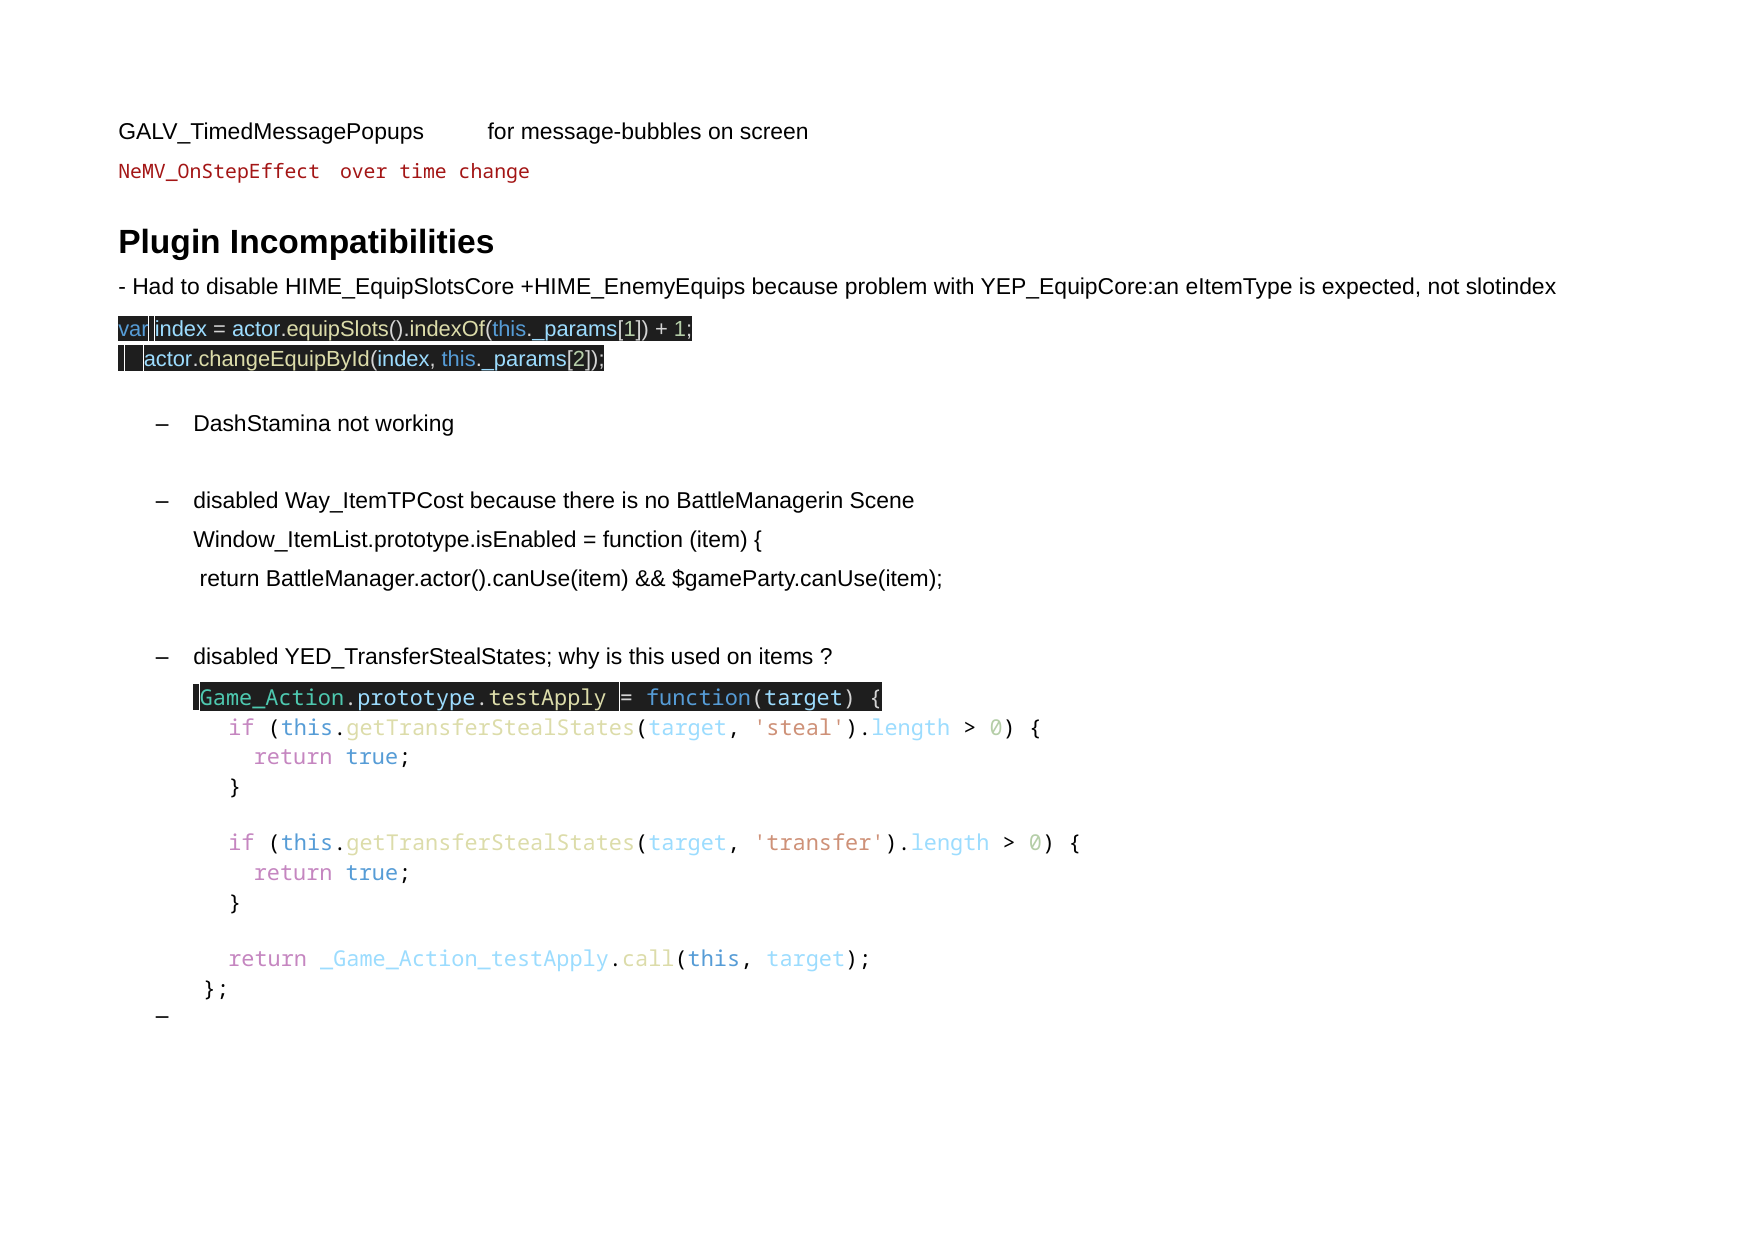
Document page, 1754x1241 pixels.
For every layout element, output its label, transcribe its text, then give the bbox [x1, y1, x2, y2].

text - Had to disable HIME_EquipSlotsCore +HIME_EnemyEquips because problem with YEP_EquipCore:an eItemType is expected, not slotindex [118, 273, 1636, 299]
text NeMV_OnStepEffect over time change [118, 157, 1636, 184]
list Window_ItemList.prototype.isEnabled = function (item) { [156, 526, 1636, 553]
list }; [177, 973, 1636, 1002]
list return true; [177, 741, 1636, 771]
text GALV_TimedMessagePopups for message-bubbles on screen [118, 118, 1636, 144]
list DashStamina not working [156, 410, 1636, 436]
list if (this.getTransferStealStates(target, 'transfer').length > 0) { [177, 827, 1636, 857]
list disabled Way_ItemTPCost because there is no BattleManagerin Scene [156, 487, 1636, 514]
list return _Game_Action_testApply.call(this, target); [177, 943, 1636, 973]
text actor.changeEquipById(index, this._params[2]); [118, 341, 1636, 371]
list return true; [177, 857, 1636, 887]
text var index = actor.equipSlots().indexOf(this._params[1]) + 1; [118, 311, 1636, 341]
list } [177, 887, 1636, 917]
subtitle Plugin Incompatibilities [118, 221, 1636, 260]
list Game_Action.prototype.testApply = function(target) { [156, 682, 1636, 711]
list return BattleManager.actor().canUse(item) && $gameParty.canUse(item); [156, 565, 1636, 591]
list if (this.getTransferStealStates(target, 'steal').length > 0) { [177, 711, 1636, 741]
list disabled YED_TransferStealStates; why is this used on items ? [156, 643, 1636, 669]
list } [177, 771, 1636, 801]
